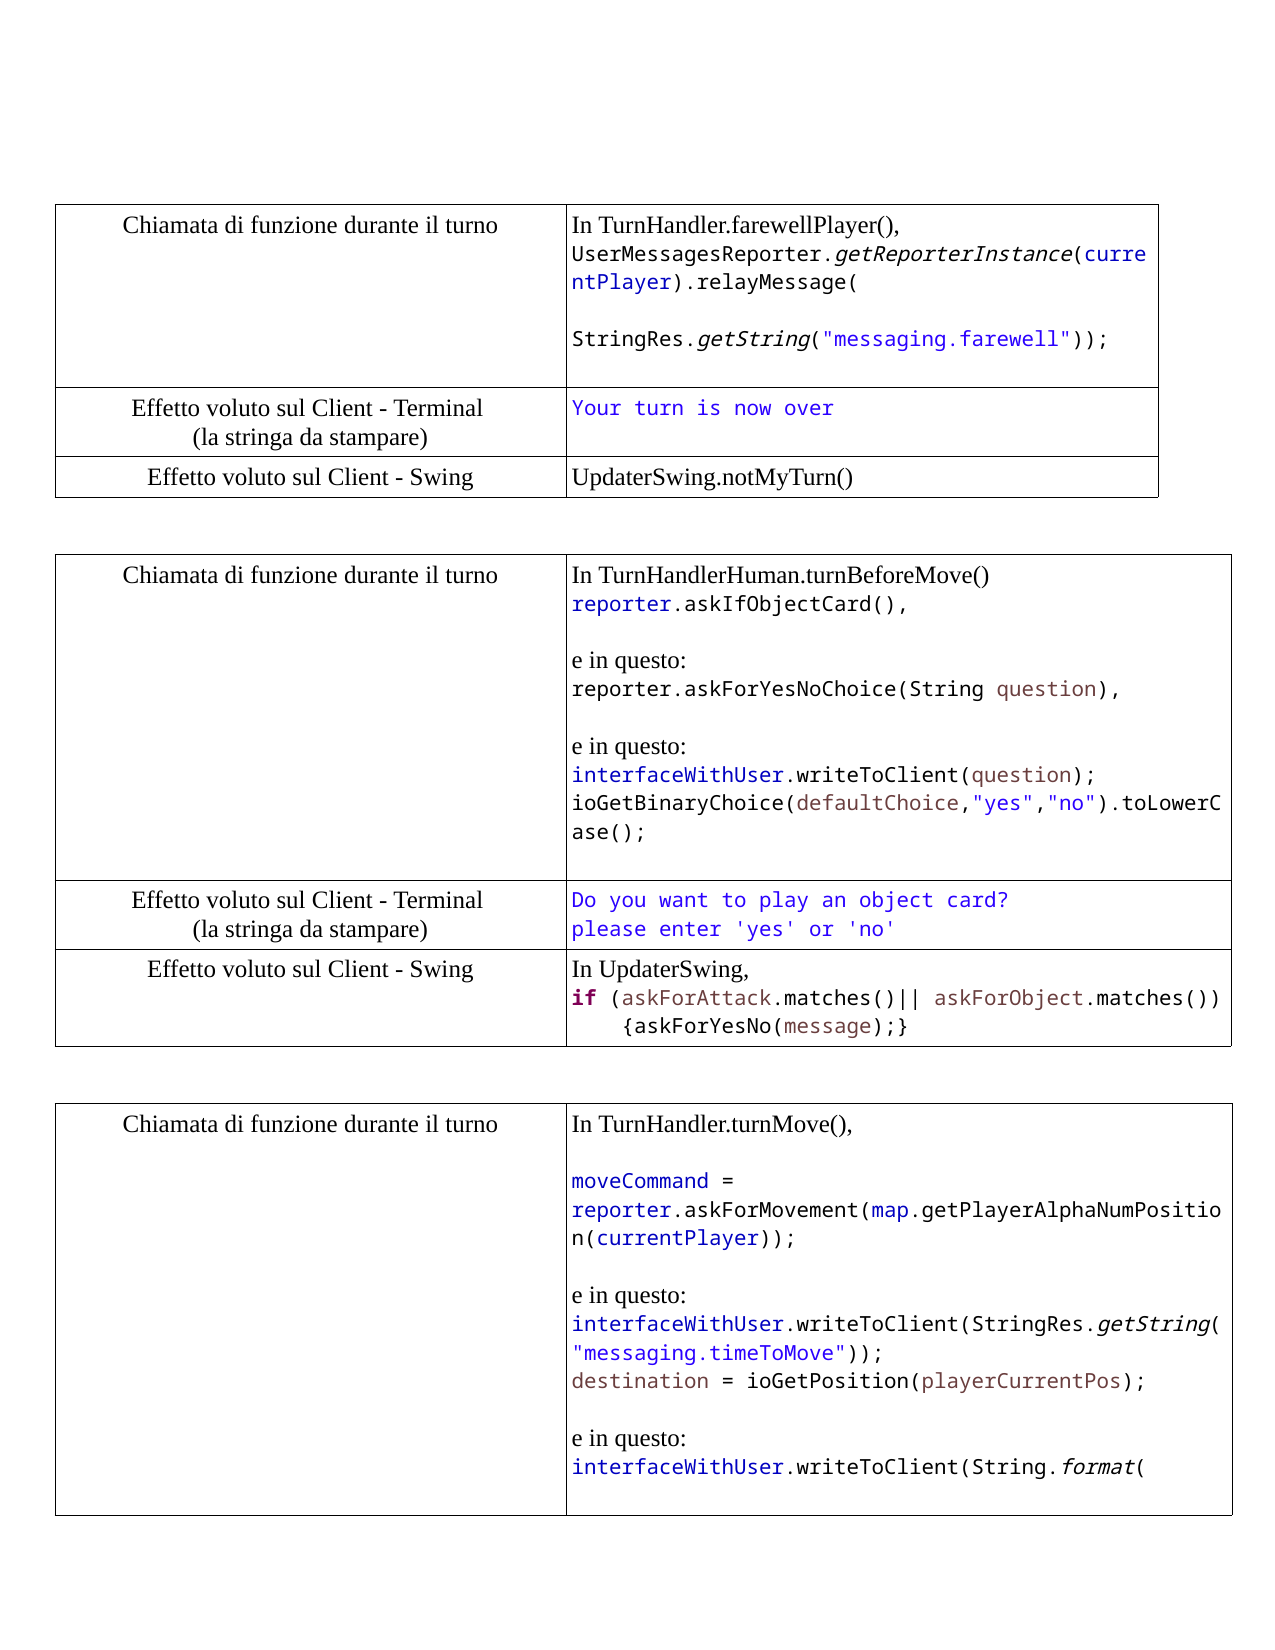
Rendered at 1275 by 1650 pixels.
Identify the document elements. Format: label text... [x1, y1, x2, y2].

table_cell Your turn is now over [567, 388, 1158, 456]
table_header In TurnHandlerHuman.turnBeforeMove() reporter.askIfObjectCard(), e in questo: reporter.askForYesNoChoice(String question), e in questo: interfaceWithUser.writeToClient(question); ioGetBinaryChoice(defaultChoice,"yes","no").toLowerCase(); [567, 555, 1231, 879]
table_cell Effetto voluto sul Client - Swing [56, 457, 566, 497]
table_cell Effetto voluto sul Client - Swing [56, 950, 566, 1046]
table_cell Effetto voluto sul Client - Terminal (la stringa da stampare) [56, 881, 566, 948]
table_cell UpdaterSwing.notMyTurn() [567, 457, 1158, 497]
table_header Chiamata di funzione durante il turno [56, 1104, 566, 1514]
table_header In TurnHandler.turnMove(), moveCommand = reporter.askForMovement(map.getPlayerAlphaNumPosition(currentPlayer)); e in questo: interfaceWithUser.writeToClient(StringRes.getString("messaging.timeToMove")); destination = ioGetPosition(playerCurrentPos); e in questo: interfaceWithUser.writeToClient(String.format( [567, 1104, 1232, 1514]
table_cell Do you want to play an object card? please enter 'yes' or 'no' [567, 881, 1231, 948]
table_header Chiamata di funzione durante il turno [56, 555, 566, 879]
table_header Chiamata di funzione durante il turno [56, 205, 566, 387]
table_header In TurnHandler.farewellPlayer(), UserMessagesReporter.getReporterInstance(currentPlayer).relayMessage( StringRes.getString("messaging.farewell")); [567, 205, 1158, 387]
table_cell In UpdaterSwing, if (askForAttack.matches()|| askForObject.matches()) {askForYesNo(message);} [567, 950, 1231, 1046]
table_cell Effetto voluto sul Client - Terminal (la stringa da stampare) [56, 388, 566, 456]
